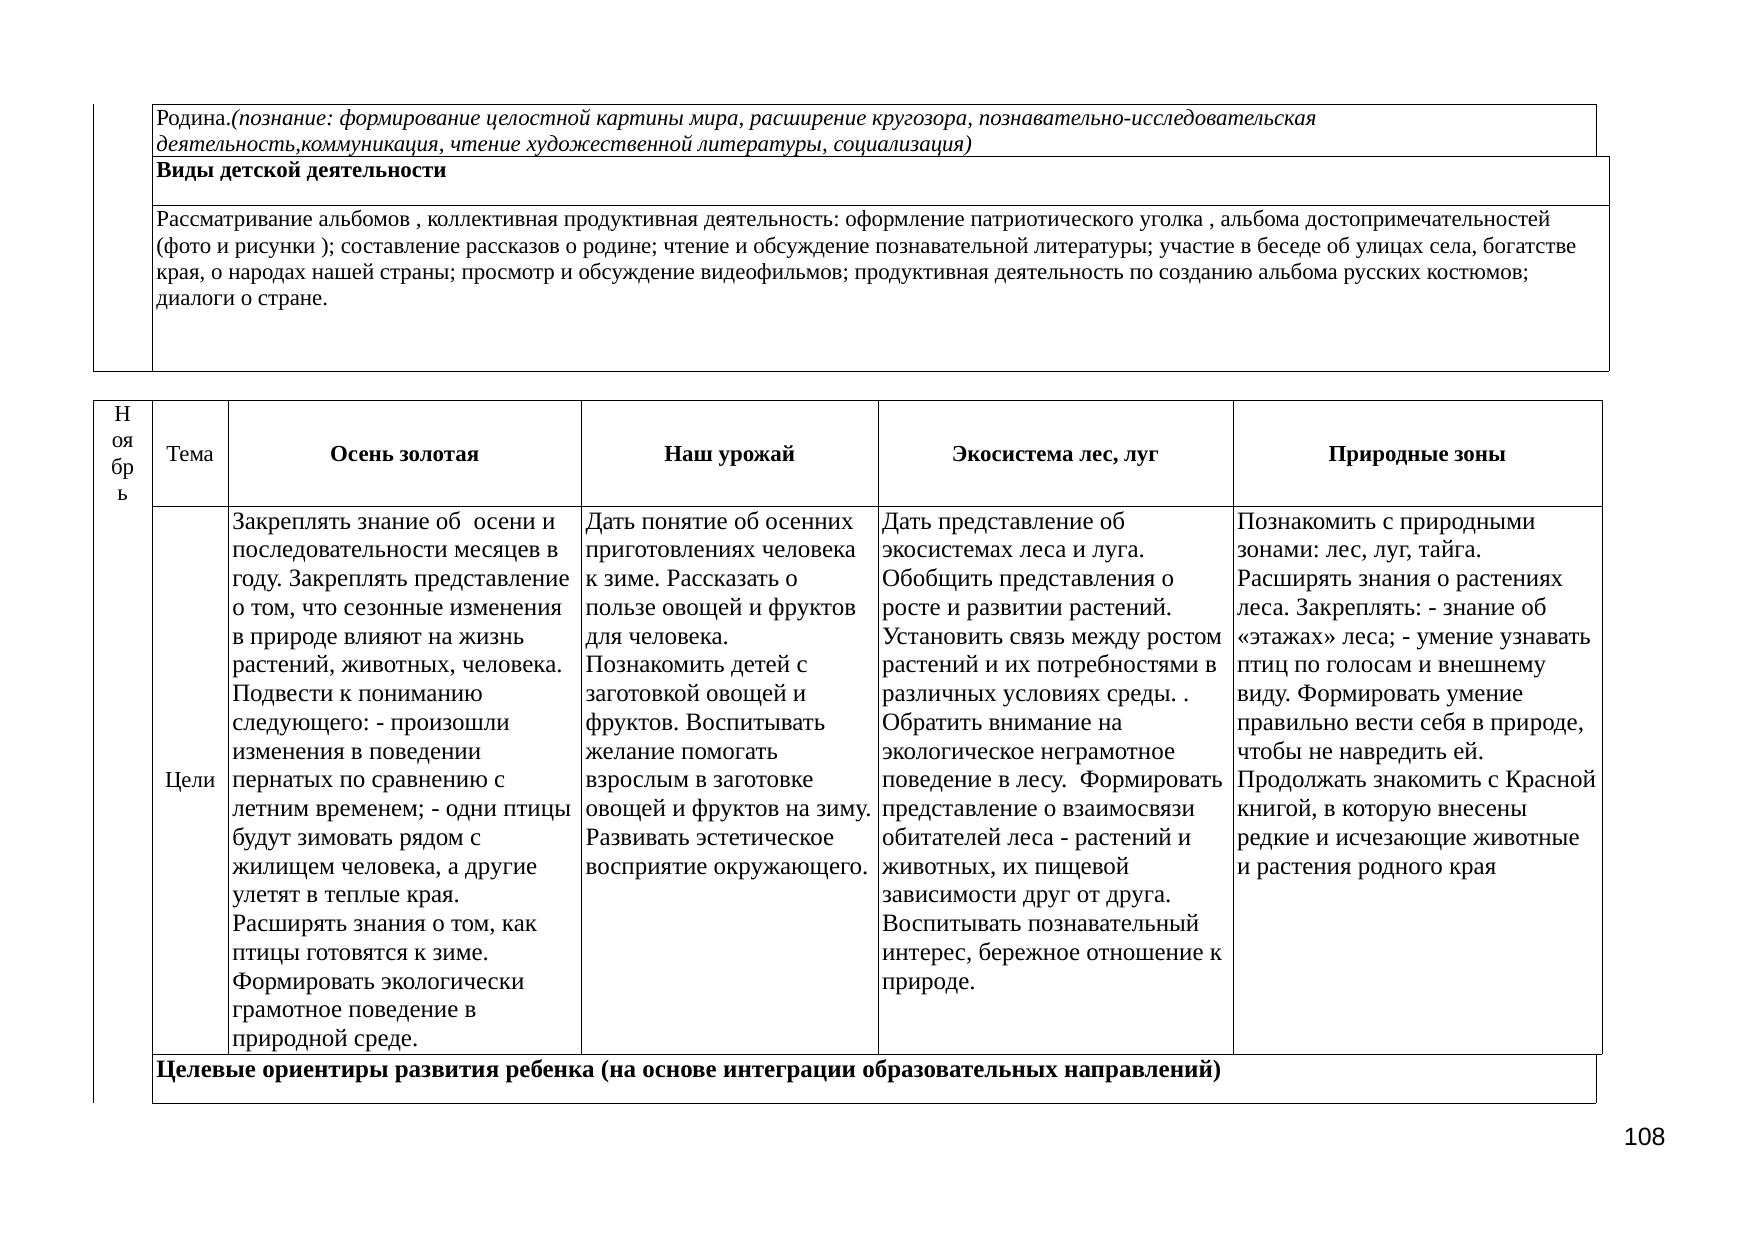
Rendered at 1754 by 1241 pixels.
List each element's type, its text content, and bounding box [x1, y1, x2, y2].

table_cell Цели [153, 507, 228, 1054]
table_cell Рассматривание альбомов , коллективная продуктивная деятельность: оформление патриотического уголка , альбома достопримечательностей (фото и рисунки ); составление рассказов о родине; чтение и обсуждение познавательной литературы; участие в беседе об улицах села, богатстве края, о народах нашей страны; просмотр и обсуждение видеофильмов; продуктивная деятельность по созданию альбома русских костюмов; диалоги о стране. [153, 206, 1609, 371]
table_header Осень золотая [229, 401, 581, 506]
table_cell [94, 205, 152, 371]
table_cell [94, 506, 152, 1054]
table_header Тема [153, 401, 228, 506]
table_header Природные зоны [1234, 401, 1602, 506]
table_header Экосистема лес, луг [879, 401, 1233, 506]
table_header Целевые ориентиры развития ребенка (на основе интеграции образовательных направлений) [153, 1055, 1596, 1103]
table_cell Дать понятие об осенних приготовлениях человека к зиме. Рассказать о пользе овощей и фруктов для человека. Познакомить детей с заготовкой овощей и фруктов. Воспитывать желание помогать взрослым в заготовке овощей и фруктов на зиму. Развивать эстетическое восприятие окружающего. [582, 507, 878, 1054]
table_header [94, 156, 152, 205]
table_header [94, 1054, 152, 1103]
table_cell Дать представление об экосистемах леса и луга. Обобщить представления о росте и развитии растений. Установить связь между ростом растений и их потребностями в различных условиях среды. . Обратить внимание на экологическое неграмотное поведение в лесу. Формировать представление о взаимосвязи обитателей леса - растений и животных, их пищевой зависимости друг от друга. Воспитывать познавательный интерес, бережное отношение к природе. [879, 507, 1233, 1054]
table_cell Познакомить с природными зонами: лес, луг, тайга. Расширять знания о растениях леса. Закреплять: - знание об «этажах» леса; - умение узнавать птиц по голосам и внешнему виду. Формировать умение правильно вести себя в природе, чтобы не навредить ей. Продолжать знакомить с Красной книгой, в которую внесены редкие и исчезающие животные и растения родного края [1234, 507, 1602, 1054]
table_cell Закреплять знание об осени и последовательности месяцев в году. Закреплять представление о том, что сезонные изменения в природе влияют на жизнь растений, животных, человека. Подвести к пониманию следующего: - произошли изменения в поведении пернатых по сравнению с летним временем; - одни птицы будут зимовать рядом с жилищем человека, а другие улетят в теплые края. Расширять знания о том, как птицы готовятся к зиме. Формировать экологически грамотное поведение в природной среде. [229, 507, 581, 1054]
table_header Наш урожай [582, 401, 878, 506]
table_header Ноябрь [94, 401, 152, 506]
table_header Виды детской деятельности [153, 157, 1609, 205]
table_cell [94, 104, 152, 156]
table_cell Родина.(познание: формирование целостной картины мира, расширение кругозора, познавательно-исследовательская деятельность,коммуникация, чтение художественной литературы, социализация) [153, 105, 1596, 156]
